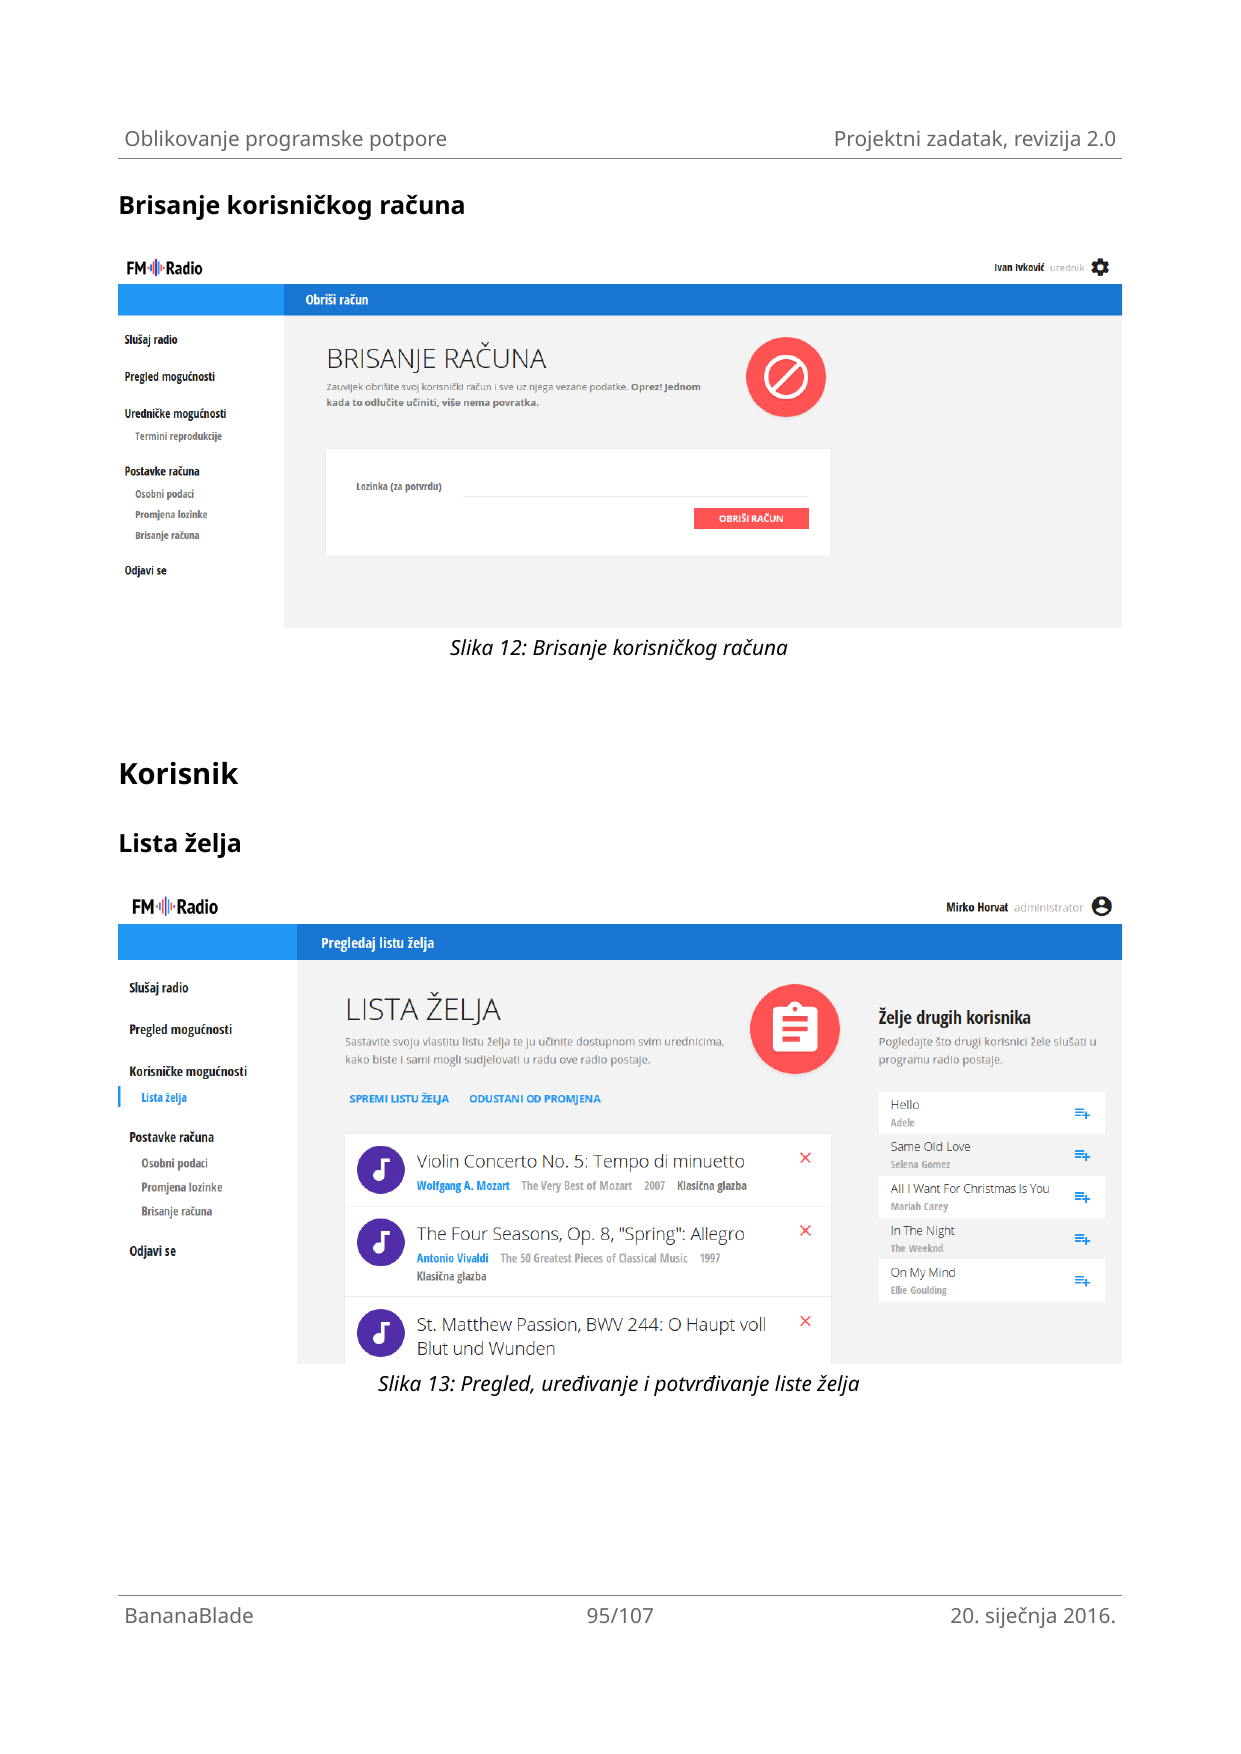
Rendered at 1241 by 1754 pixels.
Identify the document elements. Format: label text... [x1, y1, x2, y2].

picture [118, 253, 1123, 628]
subtitle Lista želja [118, 826, 1122, 859]
picture [118, 891, 1123, 1364]
text Slika 13: Pregled, uređivanje i potvrđivanje liste želja [118, 1364, 1122, 1397]
subtitle Korisnik [118, 753, 1122, 793]
subtitle Brisanje korisničkog računa [118, 188, 1122, 222]
text Slika 12: Brisanje korisničkog računa [118, 628, 1122, 661]
